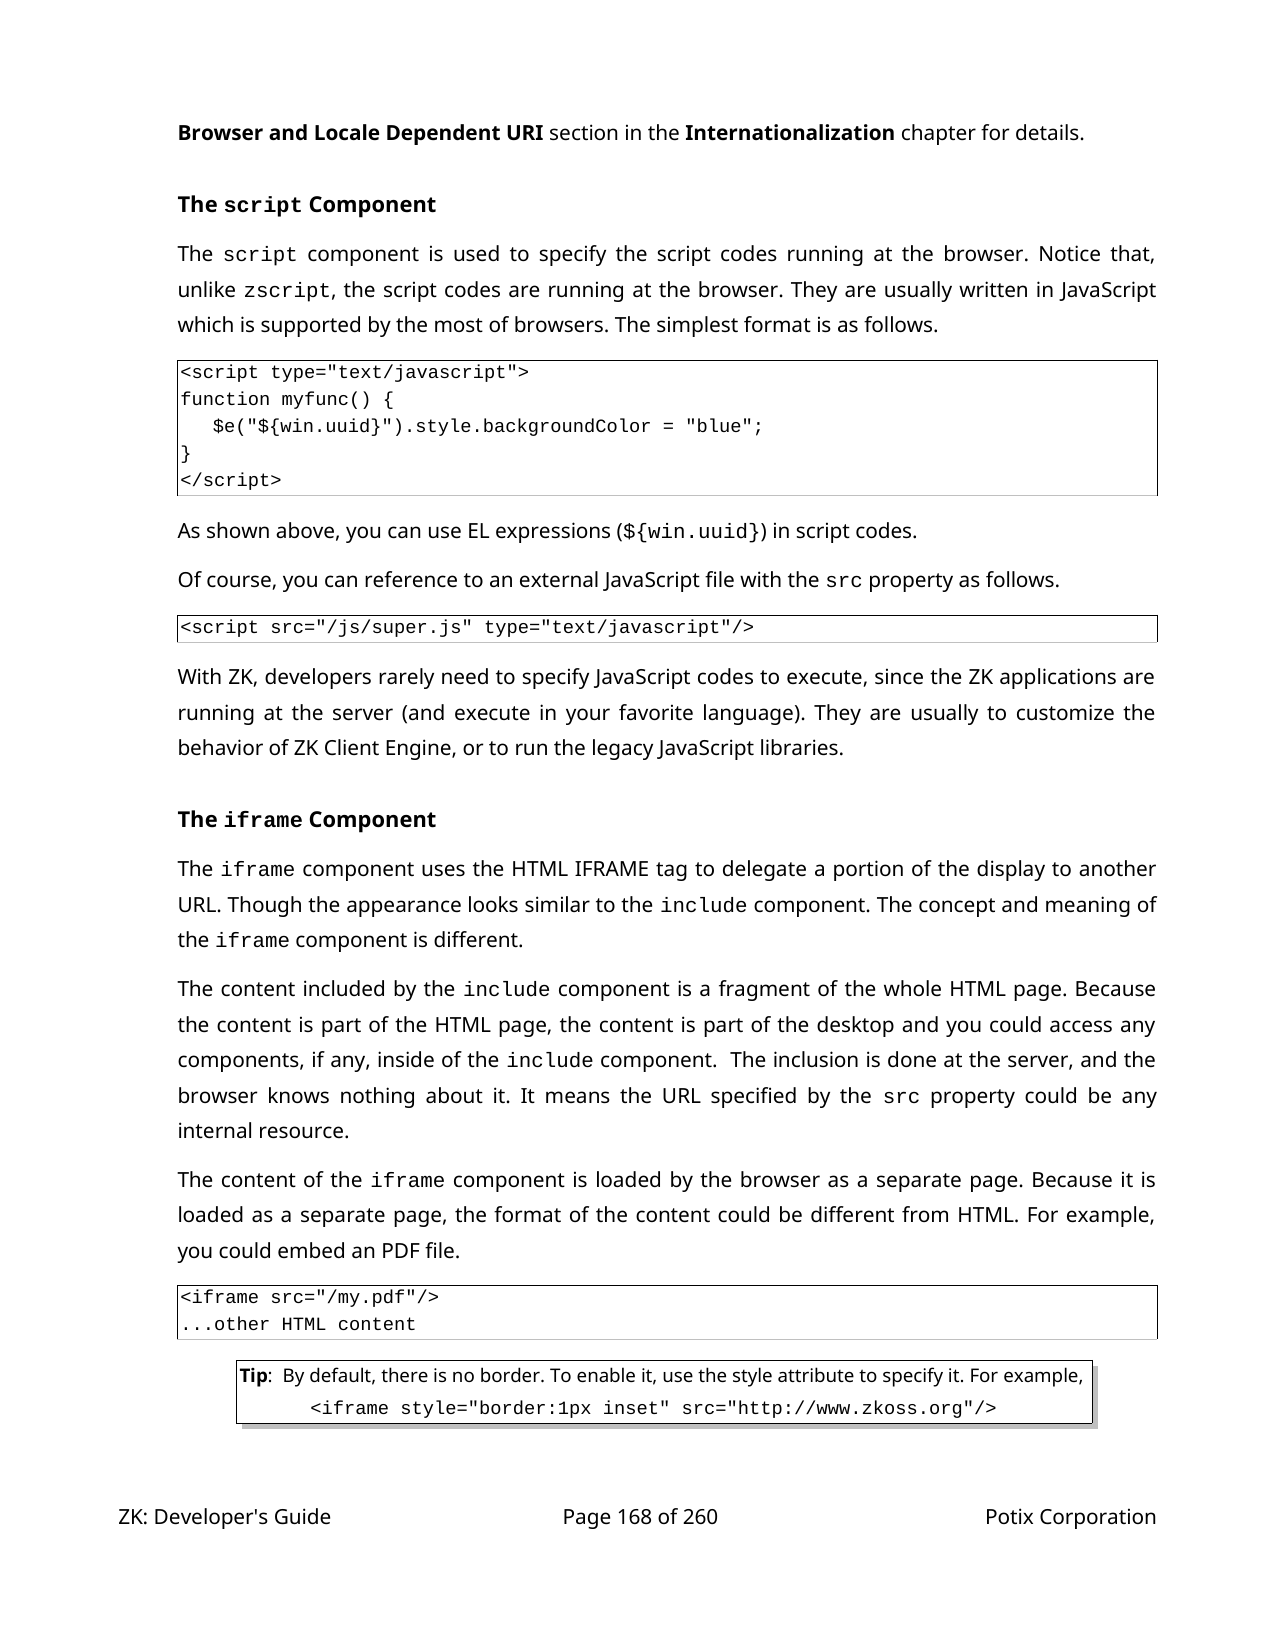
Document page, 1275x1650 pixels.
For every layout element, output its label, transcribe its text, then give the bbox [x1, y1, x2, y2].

text The script component is used to specify the script codes running at the browser. Notice that, unlike zscript, the script codes are running at the browser. They are usually written in JavaScript which is supported by the most of browsers. The simplest format is as follows. [177, 239, 1157, 339]
text With ZK, developers rarely need to specify JavaScript codes to execute, since the ZK applications are running at the server (and execute in your favorite language). They are usually to customize the behavior of ZK Client Engine, or to run the legacy JavaScript libraries. [177, 662, 1157, 761]
text $e("${win.uuid}").style.backgroundColor = "blue"; [178, 414, 1157, 438]
text The content of the iframe component is loaded by the browser as a separate page. Because it is loaded as a separate page, the format of the content could be different from HTML. For example, you could embed an PDF file. [177, 1165, 1157, 1264]
text The iframe component uses the HTML IFRAME tag to delegate a portion of the display to another URL. Though the appearance looks similar to the include component. The concept and meaning of the iframe component is different. [177, 854, 1157, 954]
text } [178, 441, 1157, 465]
text Browser and Locale Dependent URI section in the Internationalization chapter for details. [177, 118, 1157, 146]
text </script> [178, 468, 1157, 495]
subtitle The iframe Component [177, 803, 1157, 834]
text function myfunc() { [178, 387, 1157, 411]
text <iframe src="/my.pdf"/> [178, 1286, 1157, 1309]
text <script src="/js/super.js" type="text/javascript"/> [178, 616, 1157, 642]
text The content included by the include component is a fragment of the whole HTML page. Because the content is part of the HTML page, the content is part of the desktop and you could access any components, if any, inside of the include component. The inclusion is done at the server, and the browser knows nothing about it. It means the URL specified by the src property could be any internal resource. [177, 974, 1157, 1144]
text Tip: By default, there is no border. To enable it, use the style attribute to specify it. For example, <iframe style="border:1px inset" src="http://www.zkoss.org"/> [237, 1361, 1092, 1423]
text Of course, you can reference to an external JavaScript file with the src property as follows. [177, 565, 1157, 594]
text ...other HTML content [178, 1312, 1157, 1339]
subtitle The script Component [177, 189, 1157, 219]
text As shown above, you can use EL expressions (${win.uuid}) in script codes. [177, 516, 1157, 545]
text <script type="text/javascript"> [178, 361, 1157, 384]
